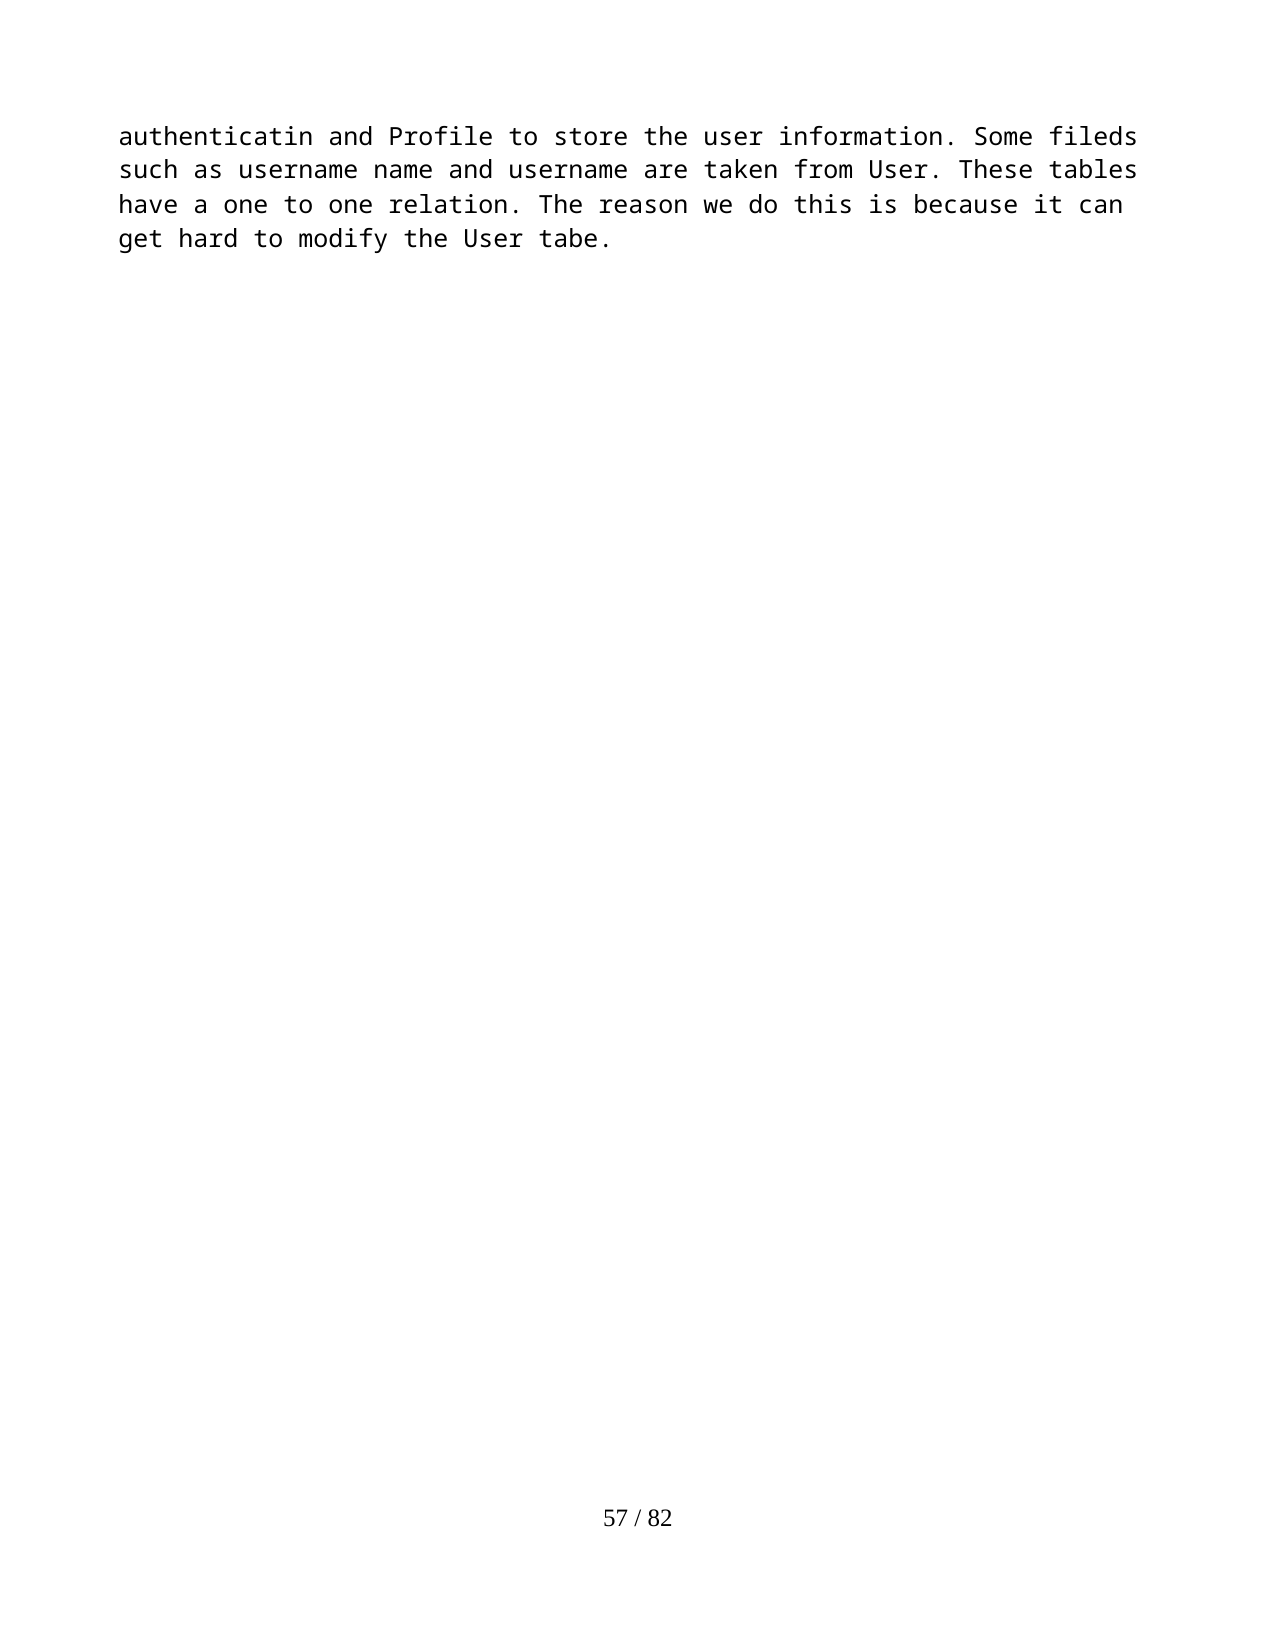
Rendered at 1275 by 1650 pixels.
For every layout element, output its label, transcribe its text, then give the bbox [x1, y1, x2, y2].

text authenticatin and Profile to store the user information. Some fileds such as username name and username are taken from User. These tables have a one to one relation. The reason we do this is because it can get hard to modify the User tabe. [118, 118, 1157, 254]
